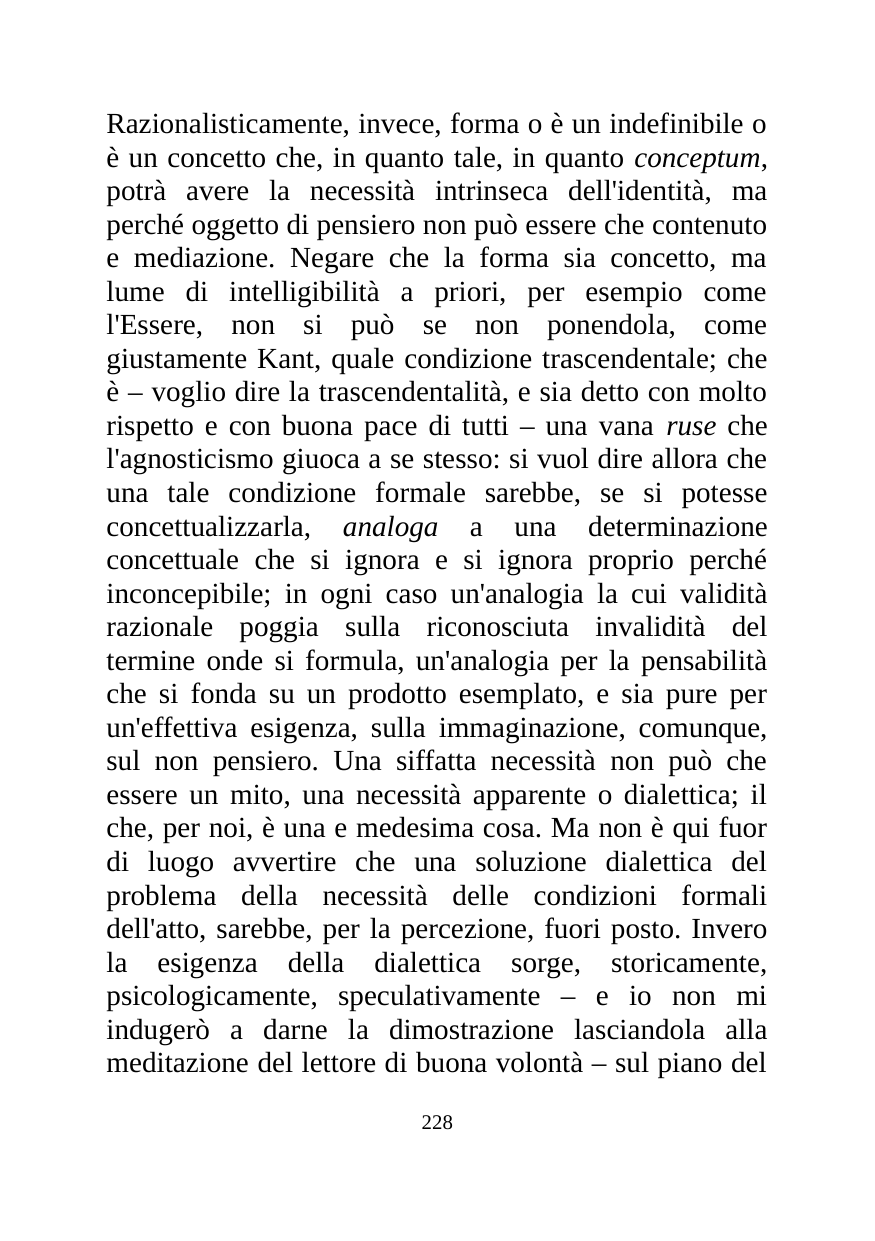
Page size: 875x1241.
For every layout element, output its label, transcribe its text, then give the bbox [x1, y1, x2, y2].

text Razionalisticamente, invece, forma o è un indefinibile o è un concetto che, in quanto tale, in quanto conceptum, potrà avere la necessità intrinseca dell'identità, ma perché oggetto di pensiero non può essere che contenuto e mediazione. Negare che la forma sia concetto, ma lume di intelligibilità a priori, per esempio come l'Essere, non si può se non ponendola, come giustamente Kant, quale condizione trascendentale; che è – voglio dire la trascendentalità, e sia detto con molto rispetto e con buona pace di tutti – una vana ruse che l'agnosticismo giuoca a se stesso: si vuol dire allora che una tale condizione formale sarebbe, se si potesse concettualizzarla, analoga a una determinazione concettuale che si ignora e si ignora proprio perché inconcepibile; in ogni caso un'analogia la cui validità razionale poggia sulla riconosciuta invalidità del termine onde si formula, un'analogia per la pensabilità che si fonda su un prodotto esemplato, e sia pure per un'effettiva esigenza, sulla immaginazione, comunque, sul non pensiero. Una siffatta necessità non può che essere un mito, una necessità apparente o dialettica; il che, per noi, è una e medesima cosa. Ma non è qui fuor di luogo avvertire che una soluzione dialettica del problema della necessità delle condizioni formali dell'atto, sarebbe, per la percezione, fuori posto. Invero la esigenza della dialettica sorge, storicamente, psicologicamente, speculativamente – e io non mi indugerò a darne la dimostrazione lasciandola alla meditazione del lettore di buona volontà – sul piano del [106, 106, 768, 1079]
